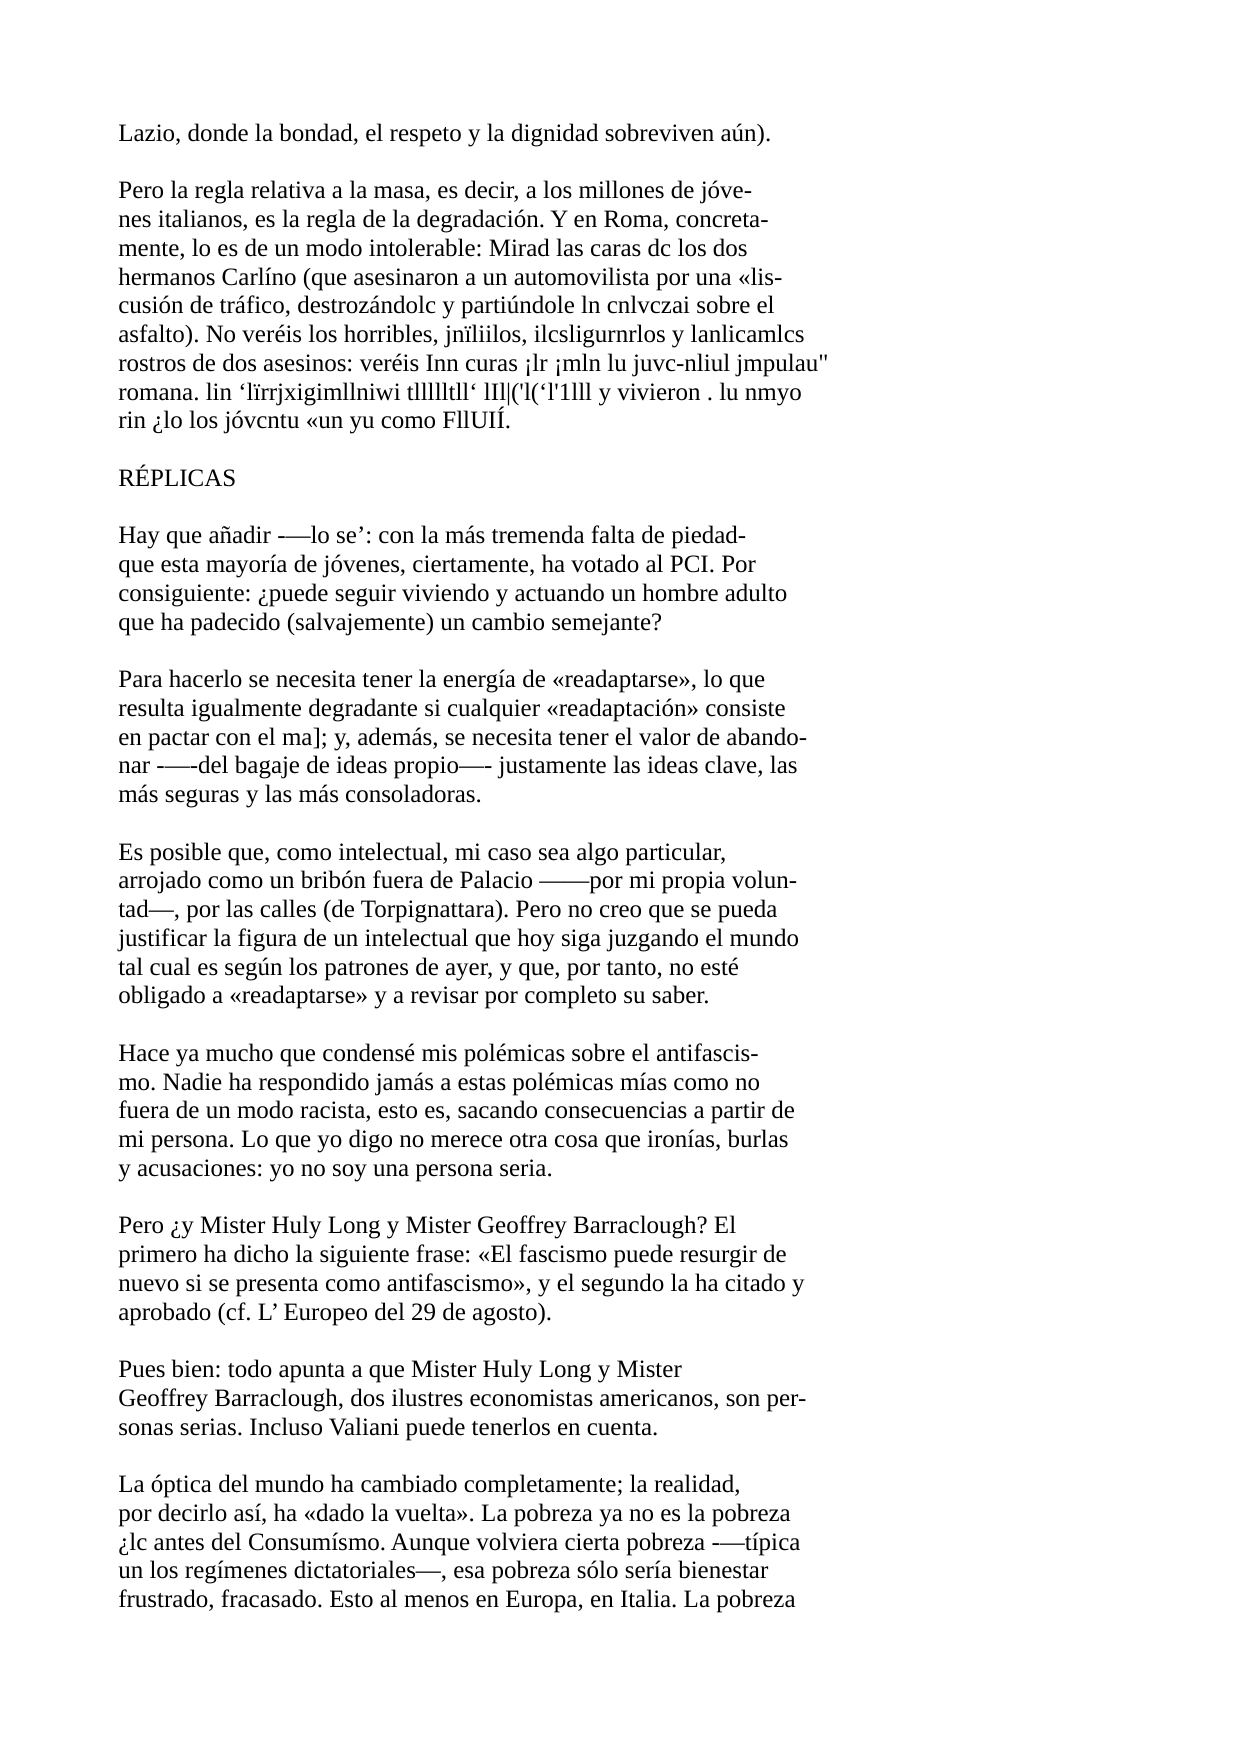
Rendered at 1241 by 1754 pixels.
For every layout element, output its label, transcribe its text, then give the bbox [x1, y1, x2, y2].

text resulta igualmente degradante si cualquier «readaptación» consiste [118, 693, 1122, 722]
text primero ha dicho la siguiente frase: «El fascismo puede resurgir de [118, 1239, 1122, 1268]
text fuera de un modo racista, esto es, sacando consecuencias a partir de [118, 1096, 1122, 1124]
text Pero la regla relativa a la masa, es decir, a los millones de jóve- [118, 176, 1122, 204]
text un los regímenes dictatoriales—, esa pobreza sólo sería bienestar [118, 1556, 1122, 1584]
text ¿lc antes del Consumísmo. Aunque volviera cierta pobreza -—típica [118, 1527, 1122, 1556]
text mi persona. Lo que yo digo no merece otra cosa que ironías, burlas [118, 1124, 1122, 1153]
text Lazio, donde la bondad, el respeto y la dignidad sobreviven aún). [118, 118, 1122, 147]
text La óptica del mundo ha cambiado completamente; la realidad, [118, 1469, 1122, 1498]
text Geoffrey Barraclough, dos ilustres economistas americanos, son per- [118, 1383, 1122, 1412]
text tad—, por las calles (de Torpignattara). Pero no creo que se pueda [118, 894, 1122, 923]
text obligado a «readaptarse» y a revisar por completo su saber. [118, 981, 1122, 1009]
text mente, lo es de un modo intolerable: Mirad las caras dc los dos [118, 233, 1122, 262]
text mo. Nadie ha respondido jamás a estas polémicas mías como no [118, 1067, 1122, 1096]
text RÉPLICAS [118, 463, 1122, 492]
text nes italianos, es la regla de la degradación. Y en Roma, concreta- [118, 204, 1122, 233]
text nar -—-del bagaje de ideas propio—- justamente las ideas clave, las [118, 751, 1122, 779]
text justificar la figura de un intelectual que hoy siga juzgando el mundo [118, 923, 1122, 952]
text rostros de dos asesinos: veréis Inn curas ¡lr ¡mln lu juvc-nliul jmpulau" [118, 348, 1122, 377]
text que ha padecido (salvajemente) un cambio semejante? [118, 607, 1122, 636]
text cusión de tráfico, destrozándolc y partiúndole ln cnlvczai sobre el [118, 291, 1122, 319]
text nuevo si se presenta como antifascismo», y el segundo la ha citado y [118, 1268, 1122, 1297]
text más seguras y las más consoladoras. [118, 779, 1122, 808]
text Es posible que, como intelectual, mi caso sea algo particular, [118, 837, 1122, 866]
text hermanos Carlíno (que asesinaron a un automovilista por una «lis- [118, 262, 1122, 291]
text Pero ¿y Mister Huly Long y Mister Geoffrey Barraclough? El [118, 1211, 1122, 1239]
text y acusaciones: yo no soy una persona seria. [118, 1153, 1122, 1182]
text romana. lin ‘lïrrjxigimllniwi tllllltll‘ lIl|('l(‘l'1lll y vivieron . lu nmyo [118, 377, 1122, 406]
text asfalto). No veréis los horribles, jnïliilos, ilcsligurnrlos y lanlicamlcs [118, 319, 1122, 348]
text Pues bien: todo apunta a que Mister Huly Long y Mister [118, 1354, 1122, 1383]
text Hace ya mucho que condensé mis polémicas sobre el antifascis- [118, 1038, 1122, 1067]
text arrojado como un bribón fuera de Palacio ——por mi propia volun- [118, 866, 1122, 894]
text Hay que añadir -—lo se’: con la más tremenda falta de piedad- [118, 521, 1122, 549]
text en pactar con el ma]; y, además, se necesita tener el valor de abando- [118, 722, 1122, 751]
text consiguiente: ¿puede seguir viviendo y actuando un hombre adulto [118, 578, 1122, 607]
text Para hacerlo se necesita tener la energía de «readaptarse», lo que [118, 664, 1122, 693]
text aprobado (cf. L’ Europeo del 29 de agosto). [118, 1297, 1122, 1326]
text sonas serias. Incluso Valiani puede tenerlos en cuenta. [118, 1412, 1122, 1441]
text frustrado, fracasado. Esto al menos en Europa, en Italia. La pobreza [118, 1584, 1122, 1613]
text por decirlo así, ha «dado la vuelta». La pobreza ya no es la pobreza [118, 1498, 1122, 1527]
text tal cual es según los patrones de ayer, y que, por tanto, no esté [118, 952, 1122, 981]
text que esta mayoría de jóvenes, ciertamente, ha votado al PCI. Por [118, 549, 1122, 578]
text rin ¿lo los jóvcntu «un yu como FllUIÍ. [118, 406, 1122, 434]
